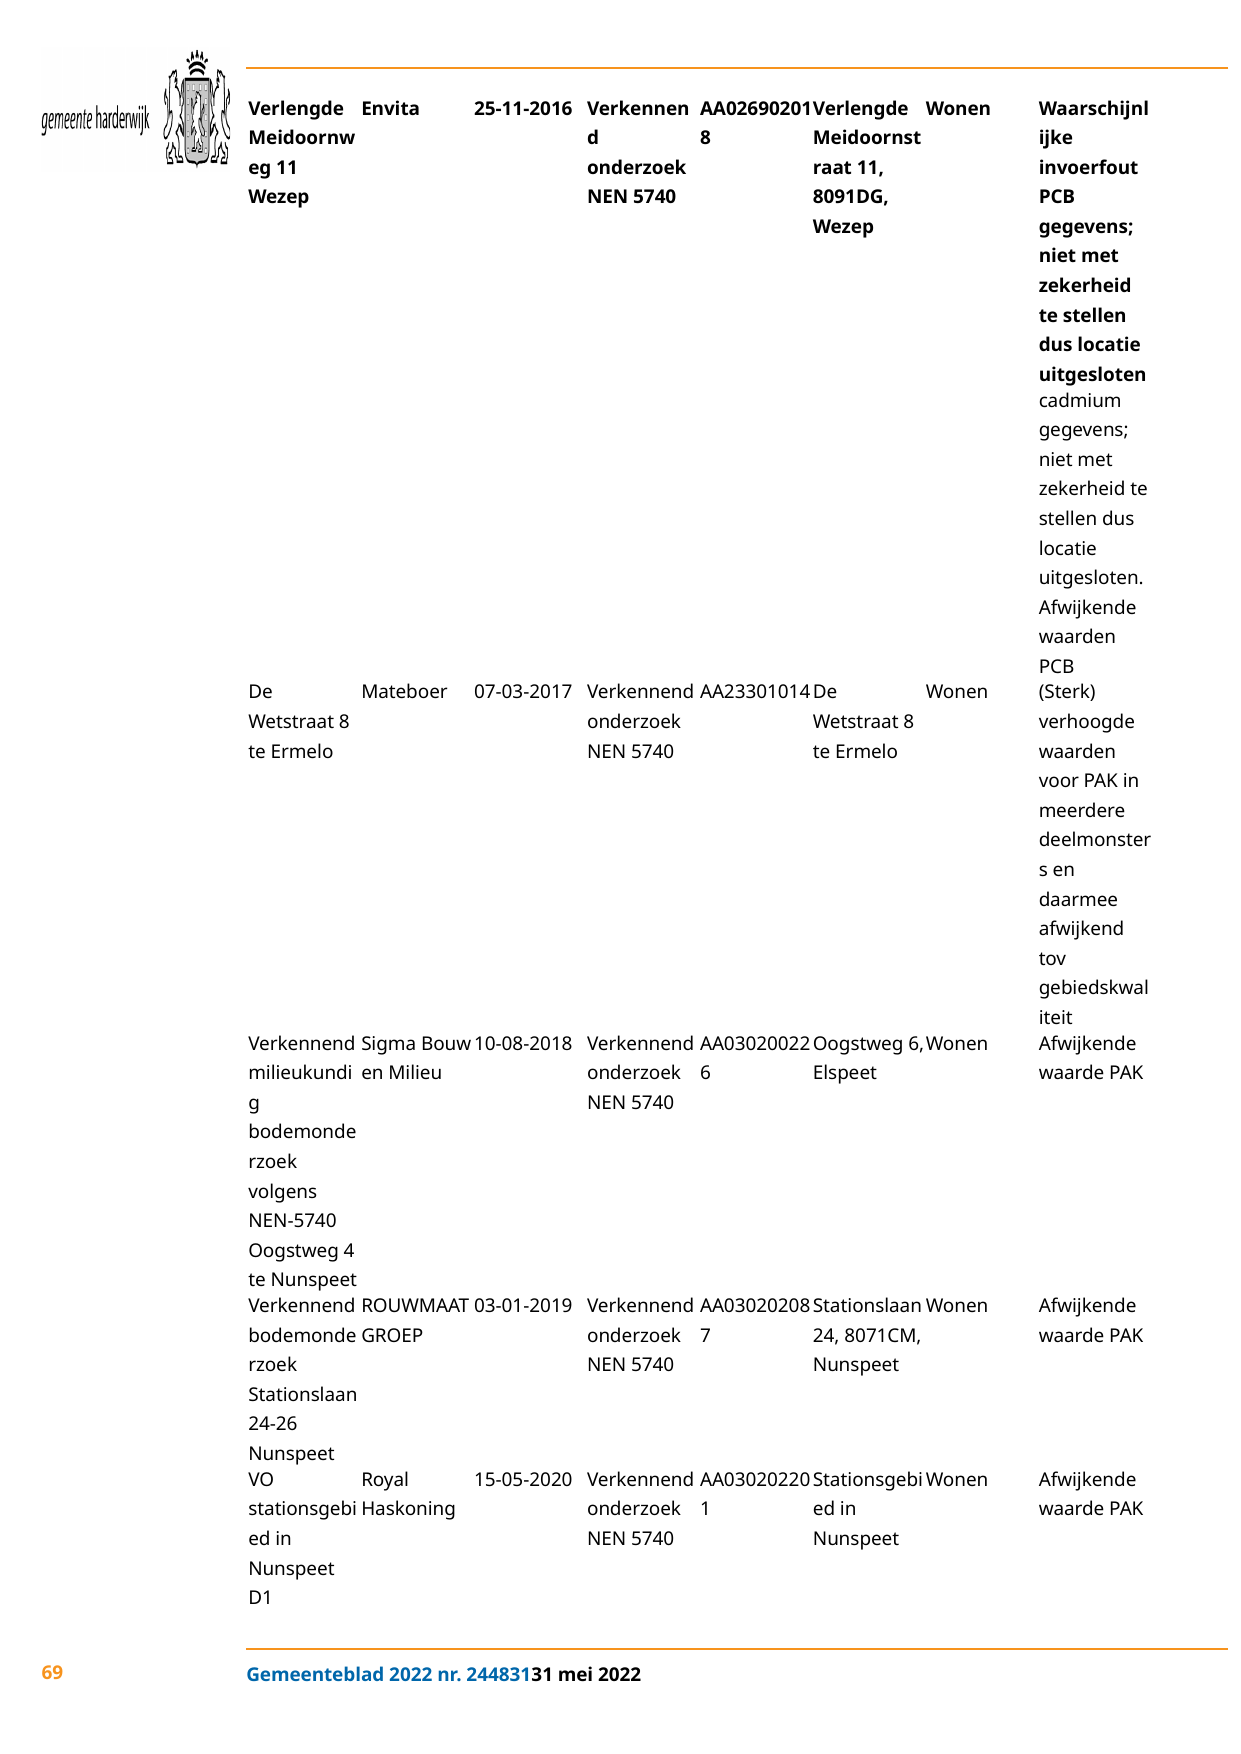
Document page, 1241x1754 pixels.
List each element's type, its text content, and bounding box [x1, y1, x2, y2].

table_cell Wonen [926, 1030, 1038, 1292]
table_cell Verkennend milieukundig bodemonderzoek volgens NEN‑5740 Oogstweg 4 te Nunspeet [248, 1030, 361, 1292]
table_cell ROUWMAAT GROEP [361, 1292, 474, 1466]
table_cell Verkennend onderzoek NEN 5740 [587, 1292, 700, 1466]
table_cell Verkennend onderzoek NEN 5740 [587, 1466, 700, 1610]
table_cell Afwijkende waarde PAK [1039, 1466, 1152, 1610]
table_cell [813, 387, 926, 679]
table_header Verlengde Meidoornweg 11 Wezep [248, 95, 361, 387]
table_cell De Wetstraat 8 te Ermelo [248, 679, 361, 1030]
table_cell Stationslaan 24, 8071CM, Nunspeet [813, 1292, 926, 1466]
table_header Verkennend onderzoek NEN 5740 [587, 95, 700, 387]
table_header AA026902018 [700, 95, 813, 387]
table_cell VO stationsgebied in Nunspeet D1 [248, 1466, 361, 1610]
table_cell 15-05-2020 [474, 1466, 587, 1610]
table_cell [248, 387, 361, 679]
table_cell Stationsgebied in Nunspeet [813, 1466, 926, 1610]
table_cell Wonen [926, 1292, 1038, 1466]
table_cell AA030200226 [700, 1030, 813, 1292]
table_cell AA030202087 [700, 1292, 813, 1466]
table_cell De Wetstraat 8 te Ermelo [813, 679, 926, 1030]
table_cell [474, 387, 587, 679]
table_cell Afwijkende waarde PAK [1039, 1292, 1152, 1466]
table_cell 07-03-2017 [474, 679, 587, 1030]
table_cell Verkennend onderzoek NEN 5740 [587, 679, 700, 1030]
table_cell Sigma Bouw en Milieu [361, 1030, 474, 1292]
table_cell (Sterk) verhoogde waarden voor PAK in meerdere deelmonsters en daarmee afwijkend tov gebiedskwaliteit [1039, 679, 1152, 1030]
table_header Wonen [926, 95, 1038, 387]
table_cell Royal Haskoning [361, 1466, 474, 1610]
table_cell AA030202201 [700, 1466, 813, 1610]
table_cell [926, 387, 1038, 679]
table_cell Verkennend onderzoek NEN 5740 [587, 1030, 700, 1292]
table_cell AA23301014 [700, 679, 813, 1030]
table_header 25-11-2016 [474, 95, 587, 387]
table_cell Afwijkende waarde PAK [1039, 1030, 1152, 1292]
table_cell [700, 387, 813, 679]
table_cell cadmium gegevens; niet met zekerheid te stellen dus locatie uitgesloten. Afwijkende waarden PCB [1039, 387, 1152, 679]
table_cell 10-08-2018 [474, 1030, 587, 1292]
table_cell 03-01-2019 [474, 1292, 587, 1466]
table_header Verlengde Meidoornstraat 11, 8091DG, Wezep [813, 95, 926, 387]
table_cell Oogstweg 6, Elspeet [813, 1030, 926, 1292]
table_cell Wonen [926, 1466, 1038, 1610]
table_cell [587, 387, 700, 679]
table_cell Mateboer [361, 679, 474, 1030]
table_cell Verkennend bodemonderzoek Stationslaan 24-26 Nunspeet [248, 1292, 361, 1466]
picture [41, 47, 231, 172]
table_header Envita [361, 95, 474, 387]
table_cell Wonen [926, 679, 1038, 1030]
table_header Waarschijnlijke invoerfout PCB gegevens; niet met zekerheid te stellen dus locatie uitgesloten [1039, 95, 1152, 387]
table_cell [361, 387, 474, 679]
